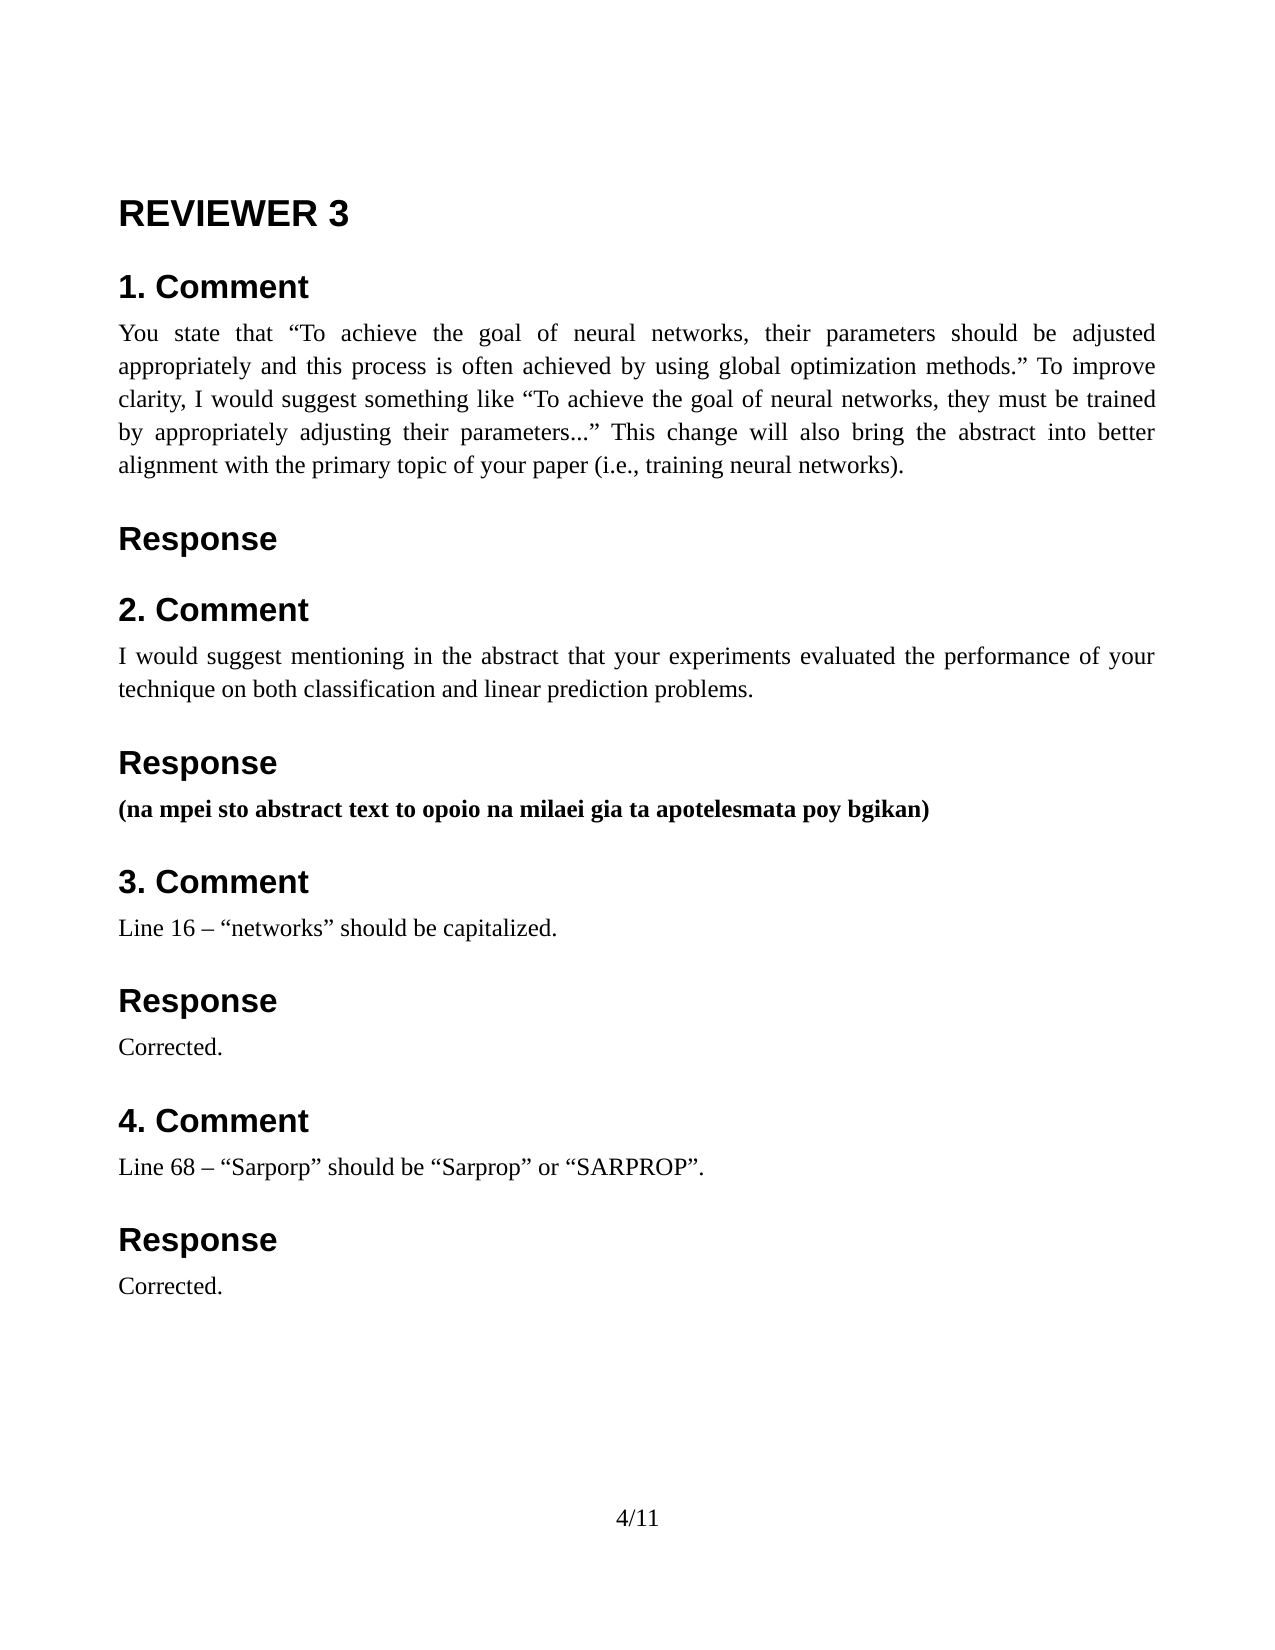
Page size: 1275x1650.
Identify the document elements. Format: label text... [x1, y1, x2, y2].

text Line 16 – “networks” should be capitalized. [118, 913, 1157, 942]
subtitle 1. Comment [118, 267, 1157, 306]
subtitle 2. Comment [118, 590, 1157, 629]
subtitle 3. Comment [118, 862, 1157, 901]
text Corrected. [118, 1032, 1157, 1061]
subtitle REVIEWER 3 [118, 191, 1157, 234]
text Line 68 – “Sarporp” should be “Sarprop” or “SARPROP”. [118, 1152, 1157, 1181]
text (na mpei sto abstract text to opoio na milaei gia ta apotelesmata poy bgikan) [118, 794, 1157, 822]
text Corrected. [118, 1271, 1157, 1300]
subtitle Response [118, 982, 1157, 1020]
text I would suggest mentioning in the abstract that your experiments evaluated the performance of your technique on both classification and linear prediction problems. [118, 641, 1157, 703]
subtitle Response [118, 1220, 1157, 1259]
subtitle Response [118, 519, 1157, 557]
subtitle Response [118, 743, 1157, 781]
subtitle 4. Comment [118, 1101, 1157, 1139]
text You state that “To achieve the goal of neural networks, their parameters should be adjusted appropriately and this process is often achieved by using global optimization methods.” To improve clarity, I would suggest something like “To achieve the goal of neural networks, they must be trained by appropriately adjusting their parameters...” This change will also bring the abstract into better alignment with the primary topic of your paper (i.e., training neural networks). [118, 318, 1157, 479]
